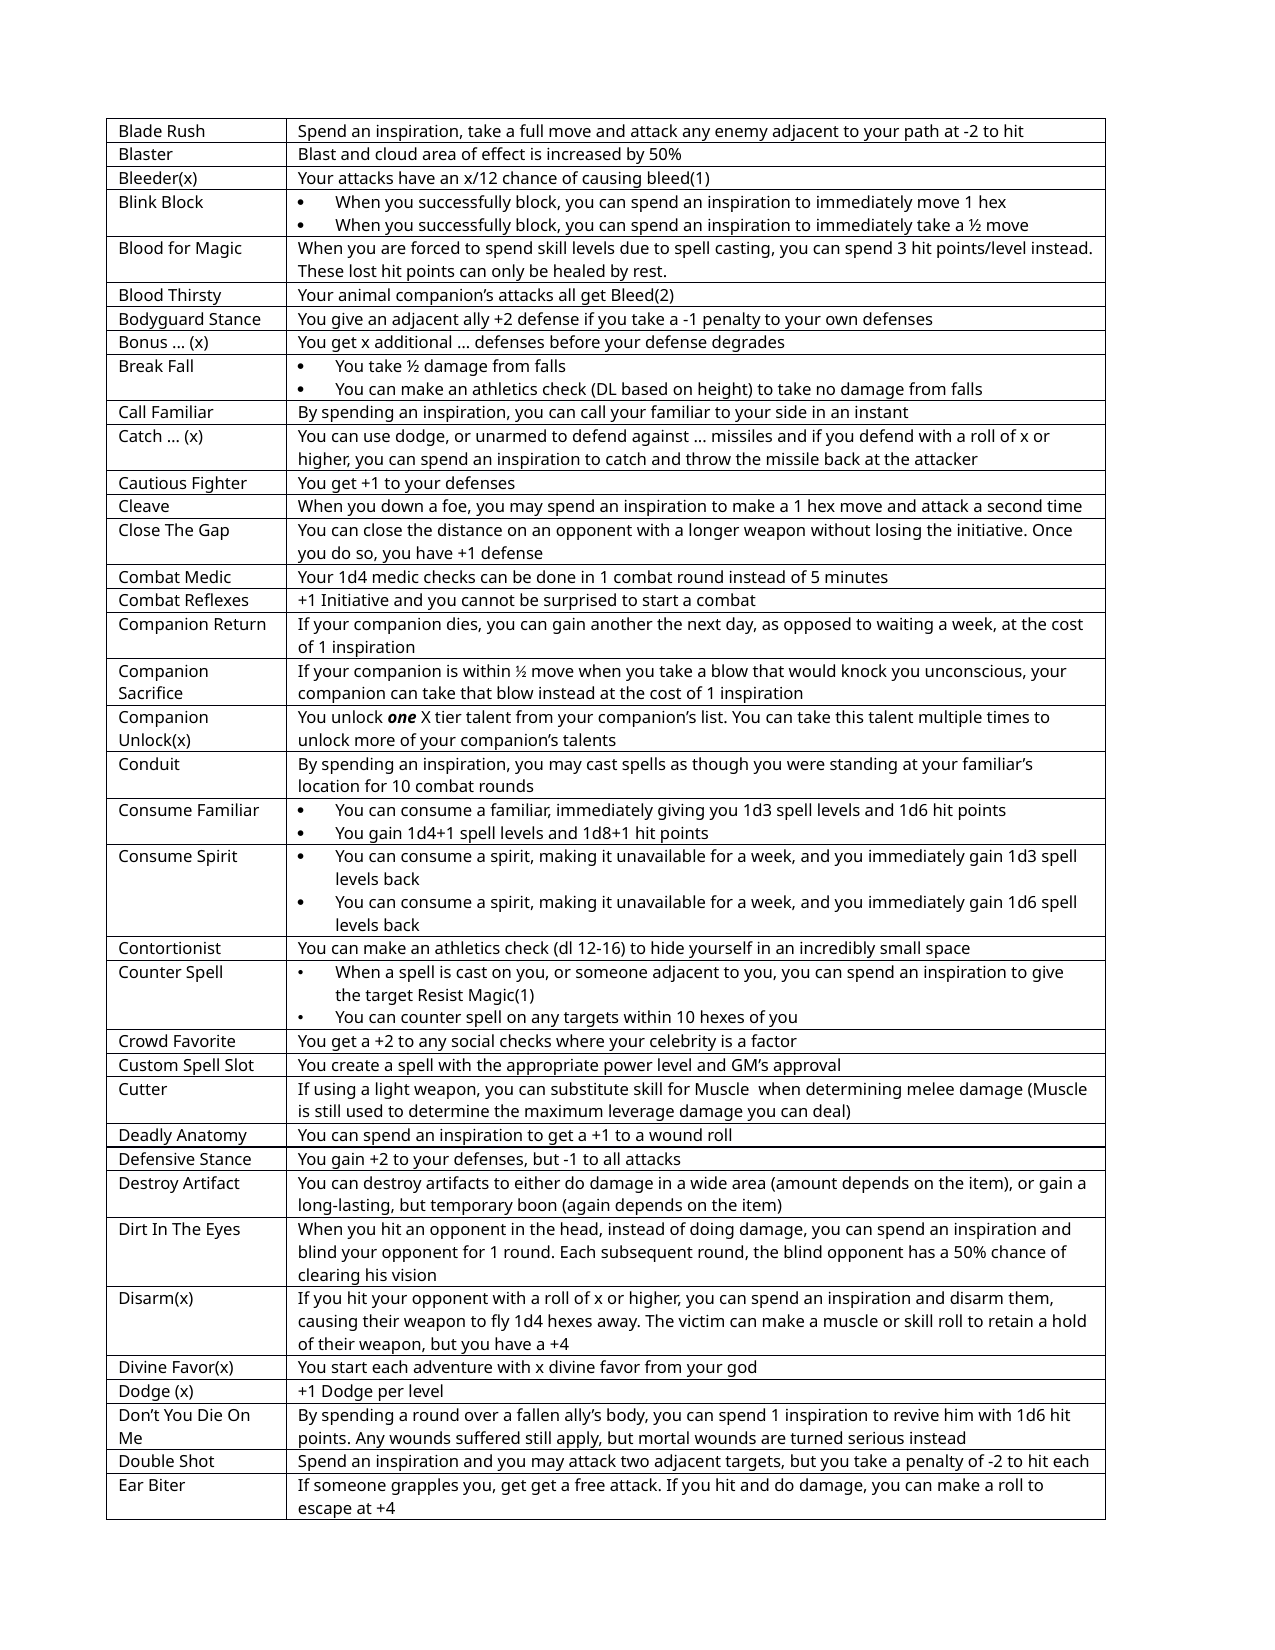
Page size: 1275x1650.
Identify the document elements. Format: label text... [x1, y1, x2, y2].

table_cell Blink Block [107, 190, 286, 236]
table_cell Bodyguard Stance [107, 307, 286, 330]
table_cell If your companion dies, you can gain another the next day, as opposed to waiting a week, at the cost of 1 inspiration [287, 613, 1105, 658]
table_cell Consume Familiar [107, 799, 286, 844]
table_cell You get +1 to your defenses [287, 471, 1105, 494]
table_cell If someone grapples you, get get a free attack. If you hit and do damage, you can make a roll to escape at +4 [287, 1474, 1105, 1519]
table_cell Dodge (x) [107, 1380, 286, 1402]
table_cell Don’t You Die On Me [107, 1404, 286, 1449]
table_cell You unlock one X tier talent from your companion’s list. You can take this talent multiple times to unlock more of your companion’s talents [287, 706, 1105, 751]
table_cell +1 Initiative and you cannot be surprised to start a combat [287, 589, 1105, 612]
table_cell Your 1d4 medic checks can be done in 1 combat round instead of 5 minutes [287, 565, 1105, 588]
table_cell You start each adventure with x divine favor from your god [287, 1356, 1105, 1379]
table_cell Close The Gap [107, 519, 286, 564]
table_cell Disarm(x) [107, 1287, 286, 1355]
table_cell Ear Biter [107, 1474, 286, 1519]
table_cell Cautious Fighter [107, 471, 286, 494]
table_cell You can consume a familiar, immediately giving you 1d3 spell levels and 1d6 hit points You gain 1d4+1 spell levels and 1d8+1 hit points [287, 799, 1105, 844]
table_cell Dirt In The Eyes [107, 1218, 286, 1286]
table_cell Combat Medic [107, 565, 286, 588]
table_cell Blood for Magic [107, 237, 286, 282]
table_cell Consume Spirit [107, 845, 286, 936]
table_cell Defensive Stance [107, 1148, 286, 1170]
table_cell Blood Thirsty [107, 283, 286, 306]
table_cell Bleeder(x) [107, 167, 286, 189]
table_cell When you hit an opponent in the head, instead of doing damage, you can spend an inspiration and blind your opponent for 1 round. Each subsequent round, the blind opponent has a 50% chance of clearing his vision [287, 1218, 1105, 1286]
table_cell You get a +2 to any social checks where your celebrity is a factor [287, 1030, 1105, 1052]
table_cell You can destroy artifacts to either do damage in a wide area (amount depends on the item), or gain a long-lasting, but temporary boon (again depends on the item) [287, 1171, 1105, 1217]
table_cell If you hit your opponent with a roll of x or higher, you can spend an inspiration and disarm them, causing their weapon to fly 1d4 hexes away. The victim can make a muscle or skill roll to retain a hold of their weapon, but you have a +4 [287, 1287, 1105, 1355]
table_cell Companion Return [107, 613, 286, 658]
table_cell Conduit [107, 752, 286, 797]
table_cell Your animal companion’s attacks all get Bleed(2) [287, 283, 1105, 306]
table_cell Blast and cloud area of effect is increased by 50% [287, 143, 1105, 166]
table_cell When you down a foe, you may spend an inspiration to make a 1 hex move and attack a second time [287, 495, 1105, 518]
table_cell Custom Spell Slot [107, 1054, 286, 1076]
table_cell Destroy Artifact [107, 1171, 286, 1217]
table_cell You gain +2 to your defenses, but -1 to all attacks [287, 1148, 1105, 1170]
table_cell You can consume a spirit, making it unavailable for a week, and you immediately gain 1d3 spell levels back You can consume a spirit, making it unavailable for a week, and you immediately gain 1d6 spell levels back [287, 845, 1105, 936]
table_cell You give an adjacent ally +2 defense if you take a -1 penalty to your own defenses [287, 307, 1105, 330]
table_cell Companion Sacrifice [107, 659, 286, 704]
table_cell Spend an inspiration and you may attack two adjacent targets, but you take a penalty of -2 to hit each [287, 1450, 1105, 1473]
table_cell Bonus ... (x) [107, 331, 286, 353]
table_cell Spend an inspiration, take a full move and attack any enemy adjacent to your path at -2 to hit [287, 119, 1105, 142]
table_cell By spending an inspiration, you can call your familiar to your side in an instant [287, 401, 1105, 424]
table_cell Companion Unlock(x) [107, 706, 286, 751]
table_cell You can spend an inspiration to get a +1 to a wound roll [287, 1124, 1105, 1146]
table_cell Contortionist [107, 937, 286, 959]
table_cell Call Familiar [107, 401, 286, 424]
table_cell Your attacks have an x/12 chance of causing bleed(1) [287, 167, 1105, 189]
table_cell Counter Spell [107, 961, 286, 1029]
table_cell You create a spell with the appropriate power level and GM’s approval [287, 1054, 1105, 1076]
table_cell You take ½ damage from falls You can make an athletics check (DL based on height) to take no damage from falls [287, 355, 1105, 400]
table_cell When you are forced to spend skill levels due to spell casting, you can spend 3 hit points/level instead. These lost hit points can only be healed by rest. [287, 237, 1105, 282]
table_cell Double Shot [107, 1450, 286, 1473]
table_cell When a spell is cast on you, or someone adjacent to you, you can spend an inspiration to give the target Resist Magic(1) You can counter spell on any targets within 10 hexes of you [287, 961, 1105, 1029]
table_cell If your companion is within ½ move when you take a blow that would knock you unconscious, your companion can take that blow instead at the cost of 1 inspiration [287, 659, 1105, 704]
table_cell You can make an athletics check (dl 12-16) to hide yourself in an incredibly small space [287, 937, 1105, 959]
table_cell By spending a round over a fallen ally’s body, you can spend 1 inspiration to revive him with 1d6 hit points. Any wounds suffered still apply, but mortal wounds are turned serious instead [287, 1404, 1105, 1449]
table_cell Crowd Favorite [107, 1030, 286, 1052]
table_cell Cleave [107, 495, 286, 518]
table_cell By spending an inspiration, you may cast spells as though you were standing at your familiar’s location for 10 combat rounds [287, 752, 1105, 797]
table_cell You can close the distance on an opponent with a longer weapon without losing the initiative. Once you do so, you have +1 defense [287, 519, 1105, 564]
table_cell Deadly Anatomy [107, 1124, 286, 1146]
table_cell Catch … (x) [107, 425, 286, 470]
table_cell Cutter [107, 1077, 286, 1123]
table_cell Blade Rush [107, 119, 286, 142]
table_cell Blaster [107, 143, 286, 166]
table_cell When you successfully block, you can spend an inspiration to immediately move 1 hex When you successfully block, you can spend an inspiration to immediately take a ½ move [287, 190, 1105, 236]
table_cell If using a light weapon, you can substitute skill for Muscle when determining melee damage (Muscle is still used to determine the maximum leverage damage you can deal) [287, 1077, 1105, 1123]
table_cell You can use dodge, or unarmed to defend against ... missiles and if you defend with a roll of x or higher, you can spend an inspiration to catch and throw the missile back at the attacker [287, 425, 1105, 470]
table_cell Divine Favor(x) [107, 1356, 286, 1379]
table_cell Break Fall [107, 355, 286, 400]
table_cell You get x additional … defenses before your defense degrades [287, 331, 1105, 353]
table_cell Combat Reflexes [107, 589, 286, 612]
table_cell +1 Dodge per level [287, 1380, 1105, 1402]
